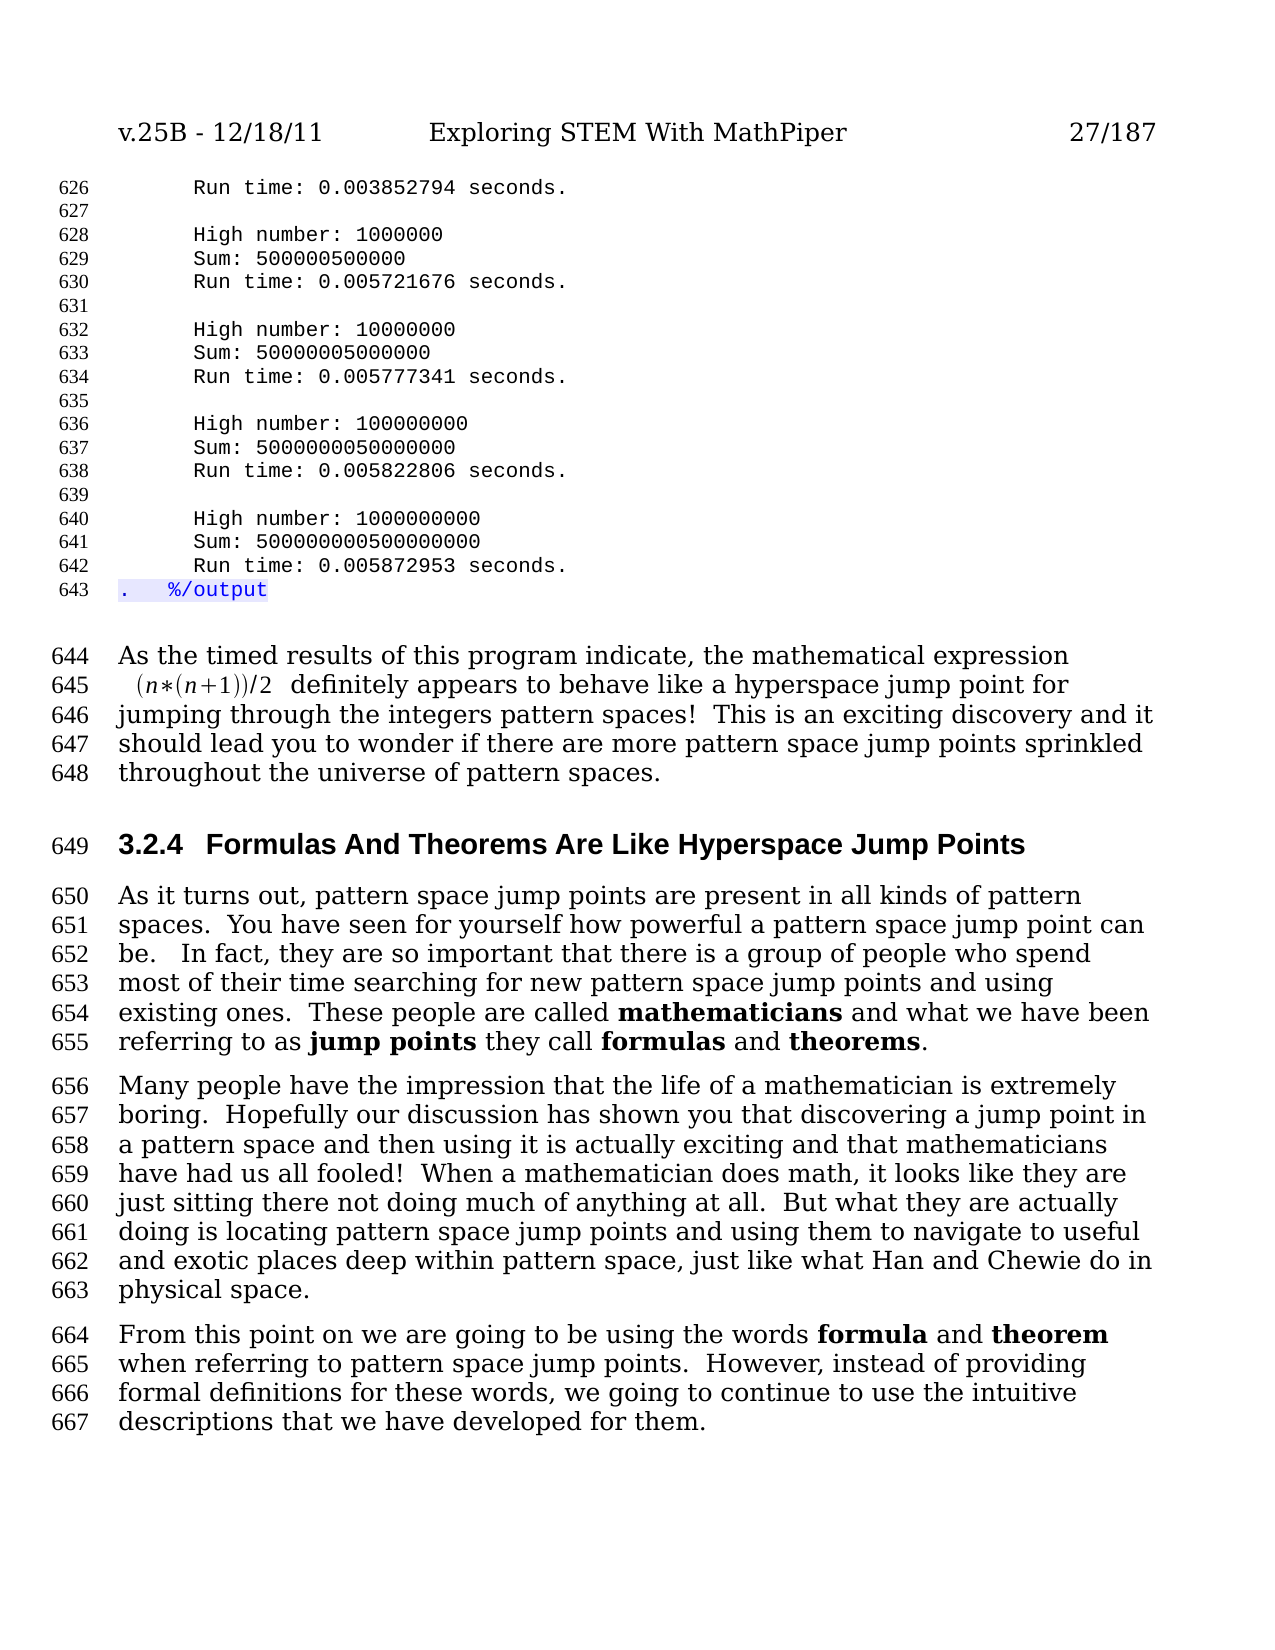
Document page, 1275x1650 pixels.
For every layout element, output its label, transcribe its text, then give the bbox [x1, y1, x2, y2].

text Run time: 0.005872953 seconds. [118, 555, 1157, 579]
text Run time: 0.005822806 seconds. [118, 461, 1157, 484]
text Sum: 500000500000 [118, 248, 1157, 271]
text High number: 1000000 [118, 224, 1157, 248]
text High number: 10000000 [118, 319, 1157, 342]
text High number: 1000000000 [118, 508, 1157, 531]
text Run time: 0.005721676 seconds. [118, 271, 1157, 295]
text . %/output [118, 579, 1157, 602]
text Run time: 0.005777341 seconds. [118, 366, 1157, 389]
text As the timed results of this program indicate, the mathematical expressiondefinitely appears to behave like a hyperspace jump point for jumping through the integers pattern spaces! This is an exciting discovery and it should lead you to wonder if there are more pattern space jump points sprinkled throughout the universe of pattern spaces. [118, 641, 1157, 788]
text Many people have the impression that the life of a mathematician is extremely boring. Hopefully our discussion has shown you that discovering a jump point in a pattern space and then using it is actually exciting and that mathematicians have had us all fooled! When a mathematician does math, it looks like they are just sitting there not doing much of anything at all. But what they are actually doing is locating pattern space jump points and using them to navigate to useful and exotic places deep within pattern space, just like what Han and Chewie do in physical space. [118, 1072, 1157, 1305]
text Run time: 0.003852794 seconds. [118, 177, 1157, 200]
text As it turns out, pattern space jump points are present in all kinds of pattern spaces. You have seen for yourself how powerful a pattern space jump point can be. In fact, they are so important that there is a group of people who spend most of their time searching for new pattern space jump points and using existing ones. These people are called mathematicians and what we have been referring to as jump points they call formulas and theorems. [118, 881, 1157, 1057]
subtitle Formulas And Theorems Are Like Hyperspace Jump Points [118, 827, 1157, 860]
text Sum: 50000005000000 [118, 342, 1157, 366]
text High number: 100000000 [118, 413, 1157, 437]
text Sum: 5000000050000000 [118, 437, 1157, 461]
text Sum: 500000000500000000 [118, 531, 1157, 555]
text From this point on we are going to be using the words formula and theorem when referring to pattern space jump points. However, instead of providing formal definitions for these words, we going to continue to use the intuitive descriptions that we have developed for them. [118, 1320, 1157, 1437]
